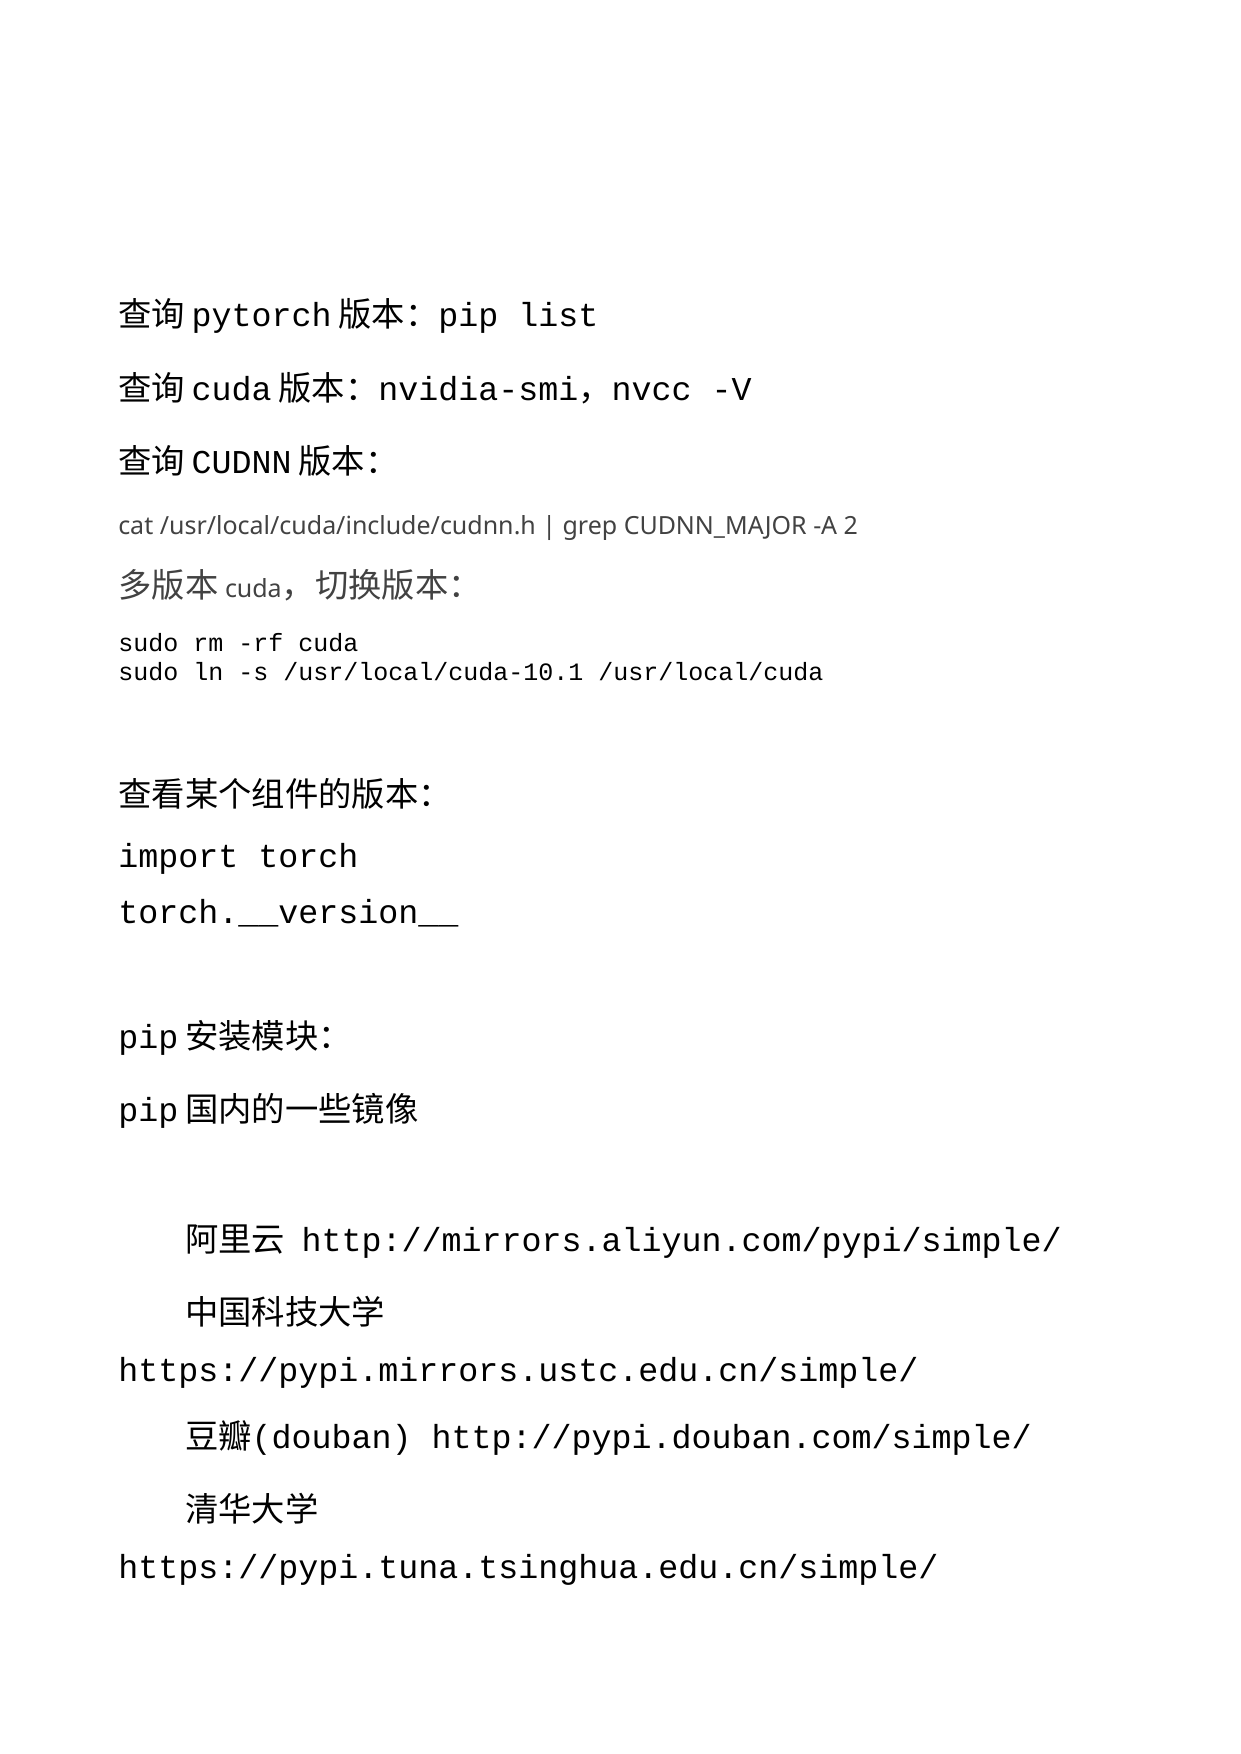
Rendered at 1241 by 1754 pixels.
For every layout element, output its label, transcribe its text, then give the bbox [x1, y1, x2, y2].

text sudo ln -s /usr/local/cuda-10.1 /usr/local/cuda [118, 659, 1122, 687]
text sudo rm -rf cuda [118, 631, 1122, 659]
text 豆瓣(douban) http://pypi.douban.com/simple/ [118, 1410, 1122, 1459]
text torch.__version__ [118, 896, 1122, 934]
text 多版本cuda，切换版本： [118, 558, 1122, 607]
text import torch [118, 839, 1122, 877]
text 清华大学 https://pypi.tuna.tsinghua.edu.cn/simple/ [118, 1483, 1122, 1588]
text 中国科技大学 https://pypi.mirrors.ustc.edu.cn/simple/ [118, 1286, 1122, 1391]
text cat /usr/local/cuda/include/cudnn.h | grep CUDNN_MAJOR -A 2 [118, 507, 1122, 542]
text pip安装模块： [118, 1009, 1122, 1058]
text 查询cuda版本：nvidia-smi，nvcc -V [118, 361, 1122, 410]
text pip国内的一些镜像 [118, 1083, 1122, 1131]
text 查询CUDNN版本： [118, 434, 1122, 483]
text 查看某个组件的版本： [118, 767, 1122, 816]
text 阿里云 http://mirrors.aliyun.com/pypi/simple/ [118, 1212, 1122, 1261]
text 查询pytorch版本：pip list [118, 288, 1122, 337]
